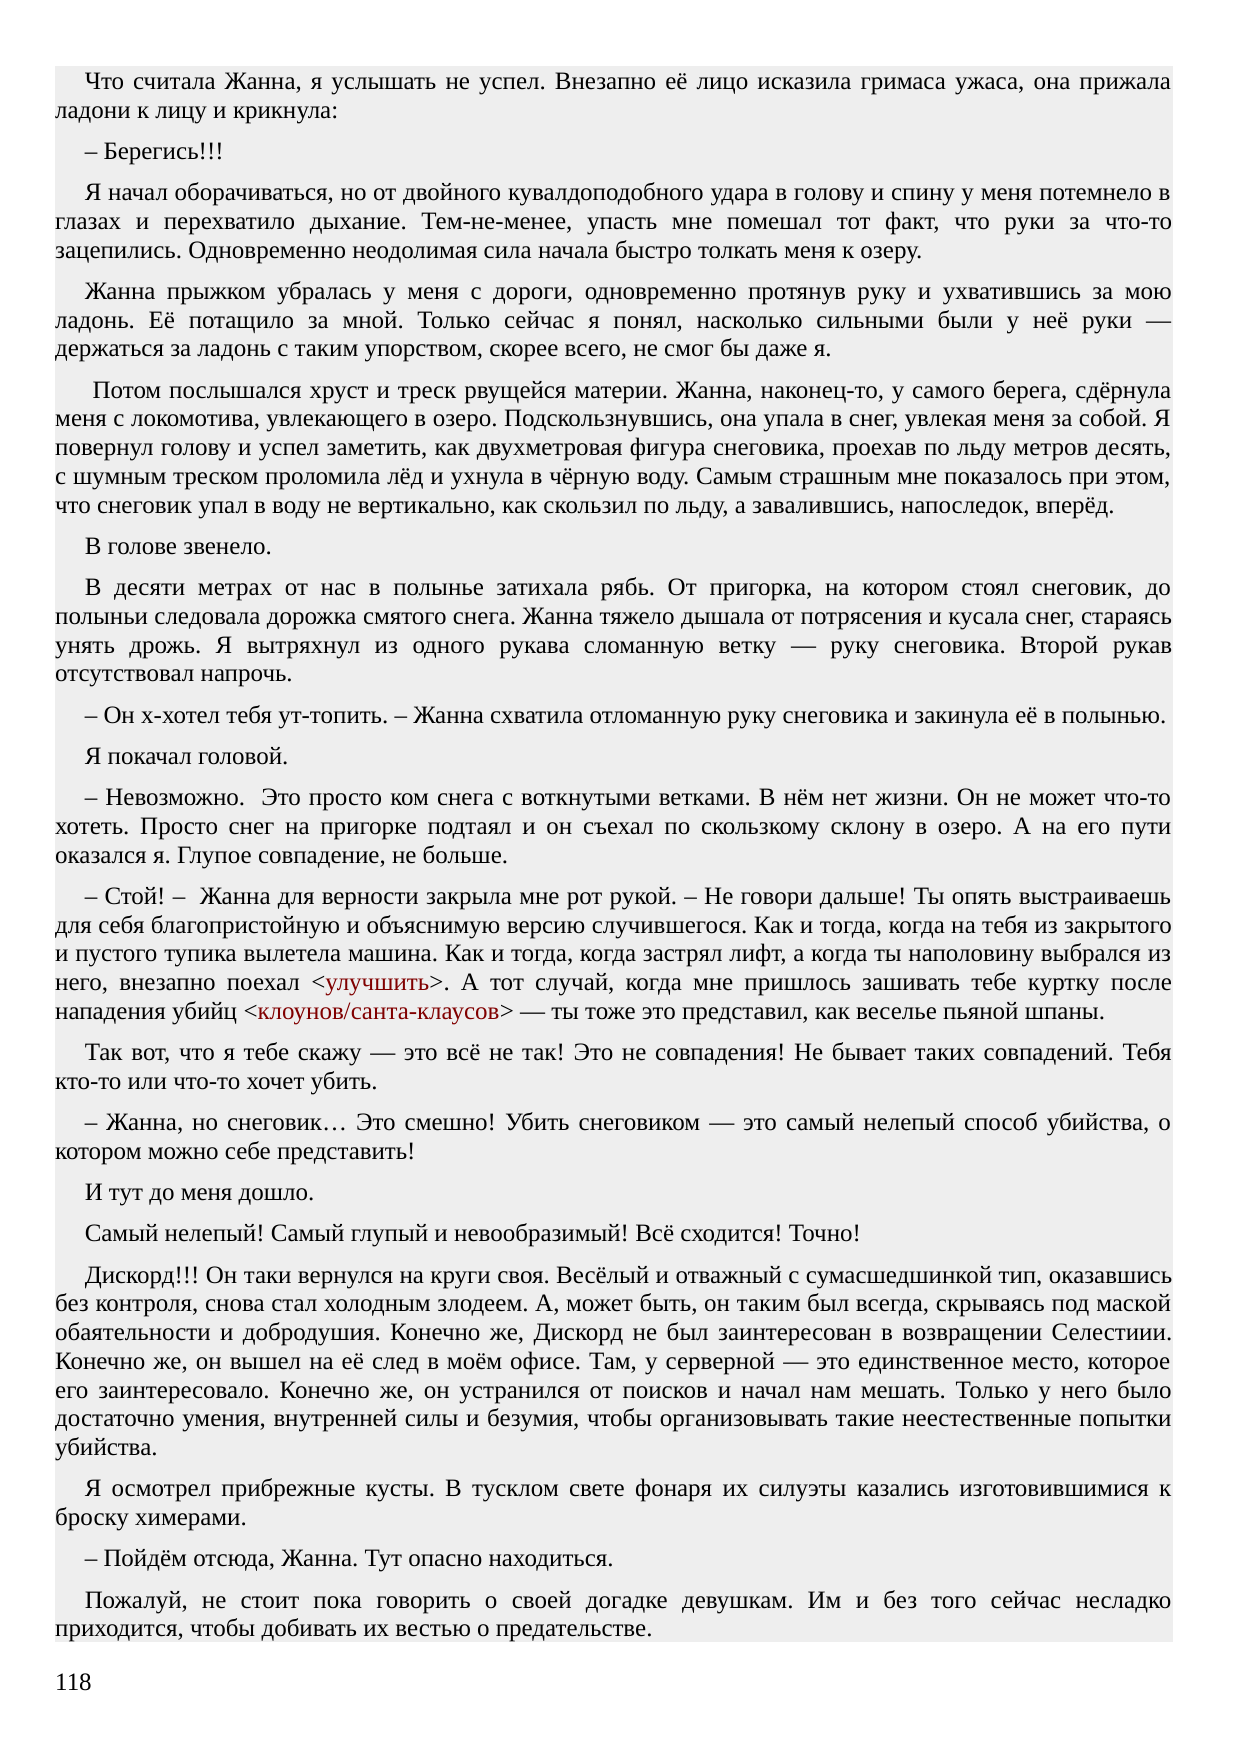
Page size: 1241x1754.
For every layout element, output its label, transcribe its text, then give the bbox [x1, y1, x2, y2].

text Я покачал головой. [55, 741, 1173, 770]
text И тут до меня дошло. [55, 1177, 1173, 1206]
text Потом послышался хруст и треск рвущейся материи. Жанна, наконец-то, у самого берега, сдёрнула меня с локомотива, увлекающего в озеро. Подскользнувшись, она упала в снег, увлекая меня за собой. Я повернул голову и успел заметить, как двухметровая фигура снеговика, проехав по льду метров десять, с шумным треском проломила лёд и ухнула в чёрную воду. Самым страшным мне показалось при этом, что снеговик упал в воду не вертикально, как скользил по льду, а завалившись, напоследок, вперёд. [55, 375, 1173, 518]
text Что считала Жанна, я услышать не успел. Внезапно её лицо исказила гримаса ужаса, она прижала ладони к лицу и крикнула: [55, 66, 1173, 123]
text – Стой! – Жанна для верности закрыла мне рот рукой. – Не говори дальше! Ты опять выстраиваешь для себя благопристойную и объяснимую версию случившегося. Как и тогда, когда на тебя из закрытого и пустого тупика вылетела машина. Как и тогда, когда застрял лифт, а когда ты наполовину выбрался из него, внезапно поехал <улучшить>. А тот случай, когда мне пришлось зашивать тебе куртку после нападения убийц <клоунов/санта-клаусов> — ты тоже это представил, как веселье пьяной шпаны. [55, 881, 1173, 1025]
text Жанна прыжком убралась у меня с дороги, одновременно протянув руку и ухватившись за мою ладонь. Её потащило за мной. Только сейчас я понял, насколько сильными были у неё руки — держаться за ладонь с таким упорством, скорее всего, не смог бы даже я. [55, 276, 1173, 362]
text Я осмотрел прибрежные кусты. В тусклом свете фонаря их силуэты казались изготовившимися к броску химерами. [55, 1473, 1173, 1531]
text – Жанна, но снеговик… Это смешно! Убить снеговиком — это самый нелепый способ убийства, о котором можно себе представить! [55, 1107, 1173, 1165]
text Так вот, что я тебе скажу — это всё не так! Это не совпадения! Не бывает таких совпадений. Тебя кто-то или что-то хочет убить. [55, 1037, 1173, 1095]
text Дискорд!!! Он таки вернулся на круги своя. Весёлый и отважный с сумасшедшинкой тип, оказавшись без контроля, снова стал холодным злодеем. А, может быть, он таким был всегда, скрываясь под маской обаятельности и добродушия. Конечно же, Дискорд не был заинтересован в возвращении Селестиии. Конечно же, он вышел на её след в моём офисе. Там, у серверной — это единственное место, которое его заинтересовало. Конечно же, он устранился от поисков и начал нам мешать. Только у него было достаточно умения, внутренней силы и безумия, чтобы организовывать такие неестественные попытки убийства. [55, 1260, 1173, 1461]
text – Пойдём отсюда, Жанна. Тут опасно находиться. [55, 1543, 1173, 1572]
text – Невозможно. Это просто ком снега с воткнутыми ветками. В нём нет жизни. Он не может что-то хотеть. Просто снег на пригорке подтаял и он съехал по скользкому склону в озеро. А на его пути оказался я. Глупое совпадение, не больше. [55, 782, 1173, 868]
text В десяти метрах от нас в полынье затихала рябь. От пригорка, на котором стоял снеговик, до полыньи следовала дорожка смятого снега. Жанна тяжело дышала от потрясения и кусала снег, стараясь унять дрожь. Я вытряхнул из одного рукава сломанную ветку — руку снеговика. Второй рукав отсутствовал напрочь. [55, 572, 1173, 687]
text – Он х-хотел тебя ут-топить. – Жанна схватила отломанную руку снеговика и закинула её в полынью. [55, 700, 1173, 728]
text Самый нелепый! Самый глупый и невообразимый! Всё сходится! Точно! [55, 1218, 1173, 1247]
text Пожалуй, не стоит пока говорить о своей догадке девушкам. Им и без того сейчас несладко приходится, чтобы добивать их вестью о предательстве. [55, 1585, 1173, 1642]
text – Берегись!!! [55, 136, 1173, 165]
text Я начал оборачиваться, но от двойного кувалдоподобного удара в голову и спину у меня потемнело в глазах и перехватило дыхание. Тем-не-менее, упасть мне помешал тот факт, что руки за что-то зацепились. Одновременно неодолимая сила начала быстро толкать меня к озеру. [55, 177, 1173, 263]
text В голове звенело. [55, 531, 1173, 560]
